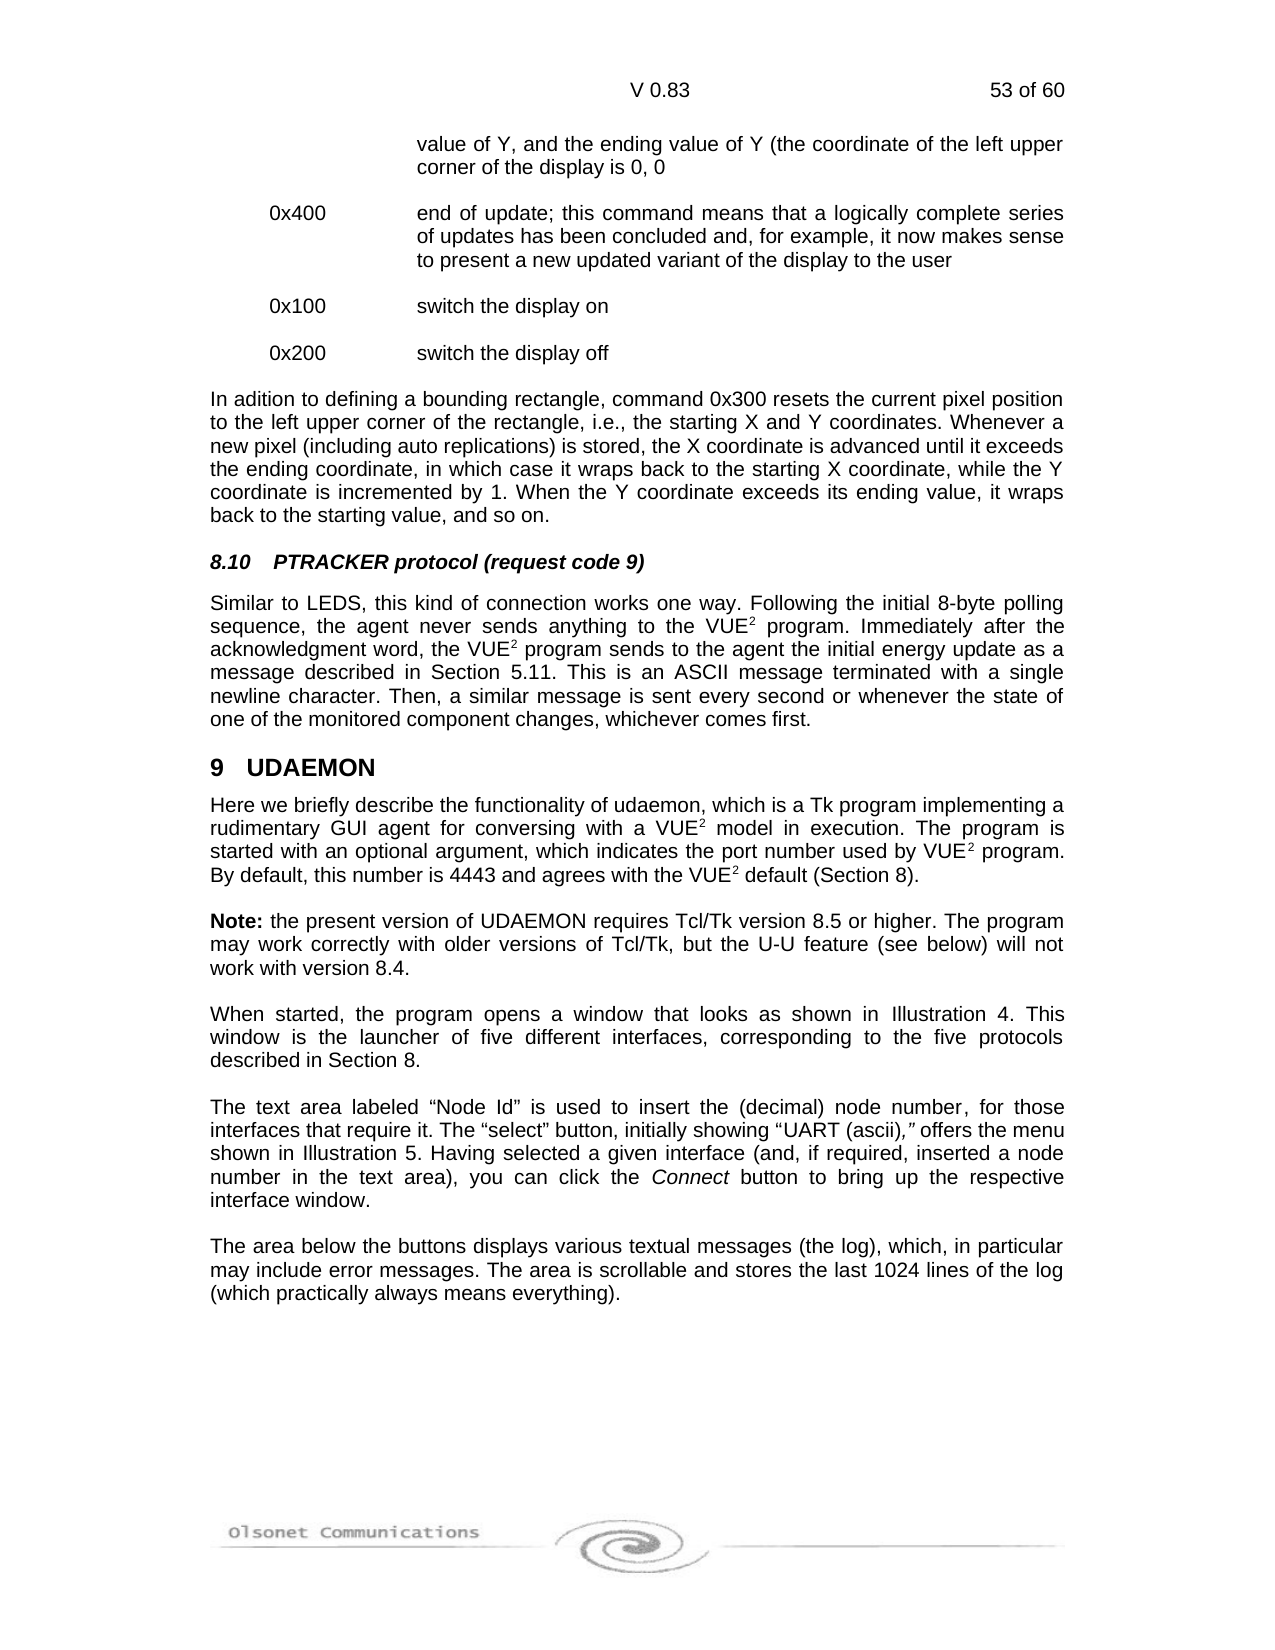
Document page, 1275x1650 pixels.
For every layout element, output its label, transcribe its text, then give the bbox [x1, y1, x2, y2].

text 0x200 switch the display off [269, 341, 1065, 364]
text 0x100 switch the display on [269, 295, 1065, 318]
text In adition to defining a bounding rectangle, command 0x300 resets the current pixel position to the left upper corner of the rectangle, i.e., the starting X and Y coordinates. Whenever a new pixel (including auto replications) is stored, the X coordinate is advanced until it exceeds the ending coordinate, in which case it wraps back to the starting X coordinate, while the Y coordinate is incremented by 1. When the Y coordinate exceeds its ending value, it wraps back to the starting value, and so on. [210, 388, 1065, 527]
subtitle PTRACKER protocol (request code 9) [210, 550, 1065, 573]
subtitle UDAEMON [210, 754, 1065, 782]
text When started, the program opens a window that looks as shown in Illustration 4. This window is the launcher of five different interfaces, corresponding to the five protocols described in Section 8. [210, 1003, 1065, 1072]
picture [210, 1504, 1065, 1596]
text 0x400 end of update; this command means that a logically complete series of updates has been concluded and, for example, it now makes sense to present a new updated variant of the display to the user [269, 202, 1065, 272]
text value of Y, and the ending value of Y (the coordinate of the left upper corner of the display is 0, 0 [269, 132, 1065, 179]
text Similar to LEDS, this kind of connection works one way. Following the initial 8-byte polling sequence, the agent never sends anything to the VUE2 program. Immediately after the acknowledgment word, the VUE2 program sends to the agent the initial energy update as a message described in Section 5.11. This is an ASCII message terminated with a single newline character. Then, a similar message is sent every second or whenever the state of one of the monitored component changes, whichever comes first. [210, 591, 1065, 731]
text The text area labeled “Node Id” is used to insert the (decimal) node number, for those interfaces that require it. The “select” button, initially showing “UART (ascii),” offers the menu shown in Illustration 5. Having selected a given interface (and, if required, inserted a node number in the text area), you can click the Connect button to bring up the respective interface window. [210, 1096, 1065, 1212]
text Here we briefly describe the functionality of udaemon, which is a Tk program implementing a rudimentary GUI agent for conversing with a VUE2 model in execution. The program is started with an optional argument, which indicates the port number used by VUE2 program. By default, this number is 4443 and agrees with the VUE2 default (Section 8). [210, 793, 1065, 886]
text The area below the buttons displays various textual messages (the log), which, in particular may include error messages. The area is scrollable and stores the last 1024 lines of the log (which practically always means everything). [210, 1235, 1065, 1304]
text Note: the present version of UDAEMON requires Tcl/Tk version 8.5 or higher. The program may work correctly with older versions of Tcl/Tk, but the U-U feature (see below) will not work with version 8.4. [210, 910, 1065, 979]
